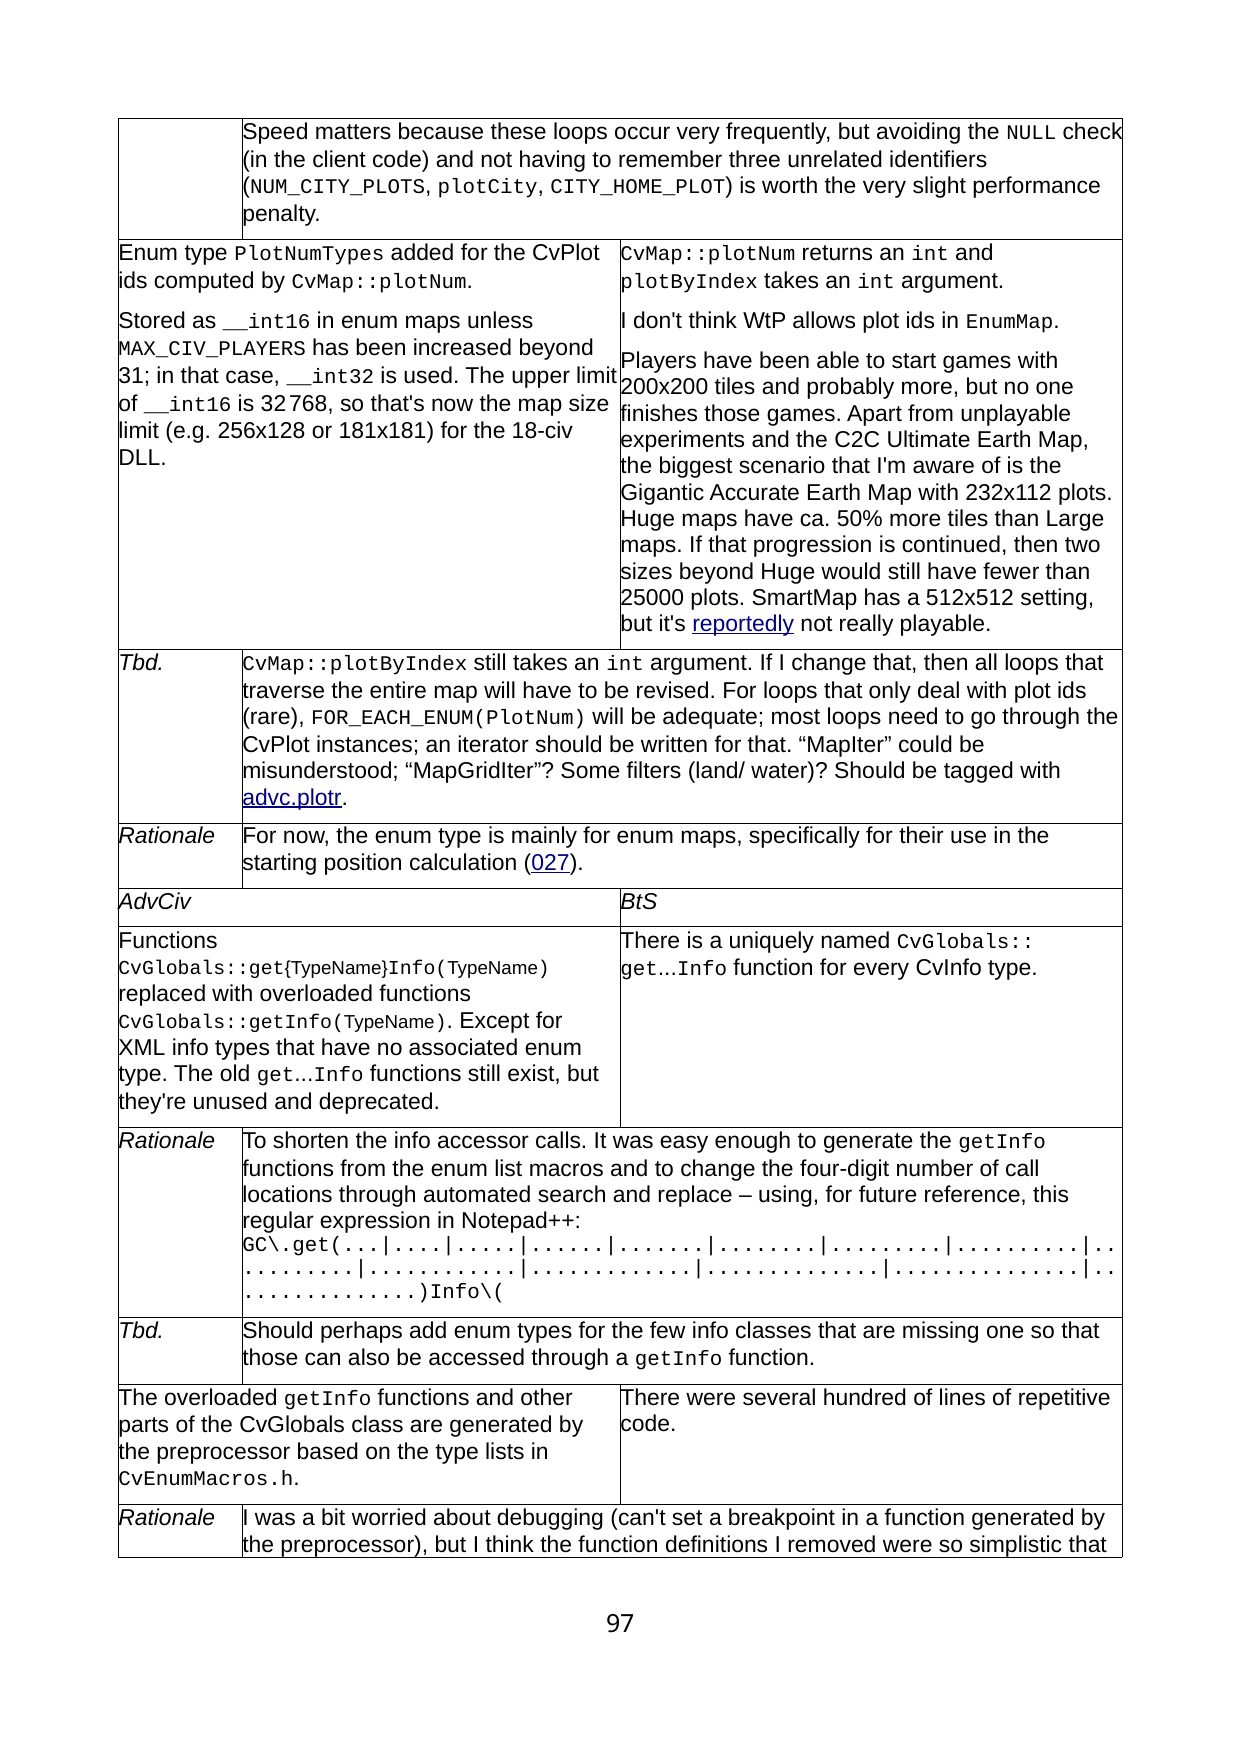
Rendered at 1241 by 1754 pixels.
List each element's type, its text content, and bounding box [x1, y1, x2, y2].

table_cell There is a uniquely named CvGlobals:: get...Info function for every CvInfo type. [621, 927, 1122, 1127]
table_cell BtS [621, 889, 1122, 926]
table_cell To shorten the info accessor calls. It was easy enough to generate the getInfo functions from the enum list macros and to change the four-digit number of call locations through automated search and replace – using, for future reference, this regular expression in Notepad++: GC\.get(...|....|.....|......|.......|........|.........|..........|...........|............|.............|..............|...............|................)Info\( [243, 1128, 1122, 1317]
table_cell [119, 119, 242, 239]
table_cell Functions CvGlobals::get{TypeName}Info(TypeName) replaced with overloaded functions CvGlobals::getInfo(TypeName). Except for XML info types that have no associated enum type. The old get...Info functions still exist, but they're unused and deprecated. [119, 927, 620, 1127]
table_cell CvMap::plotByIndex still takes an int argument. If I change that, then all loops that traverse the entire map will have to be revised. For loops that only deal with plot ids (rare), FOR_EACH_ENUM(PlotNum) will be adequate; most loops need to go through the CvPlot instances; an iterator should be written for that. “MapIter” could be misunderstood; “MapGridIter”? Some filters (land/ water)? Should be tagged with advc.plotr. [243, 650, 1122, 822]
table_cell For now, the enum type is mainly for enum maps, specifically for their use in the starting position calculation (027). [243, 824, 1122, 888]
table_cell CvMap::plotNum returns an int and plotByIndex takes an int argument. I don't think WtP allows plot ids in EnumMap. Players have been able to start games with 200x200 tiles and probably more, but no one finishes those games. Apart from unplayable experiments and the C2C Ultimate Earth Map, the biggest scenario that I'm aware of is the Gigantic Accurate Earth Map with 232x112 plots. Huge maps have ca. 50% more tiles than Large maps. If that progression is continued, then two sizes beyond Huge would still have fewer than 25000 plots. SmartMap has a 512x512 setting, but it's reportedly not really playable. [621, 240, 1122, 649]
table_cell Rationale [119, 1505, 242, 1557]
table_cell Speed matters because these loops occur very frequently, but avoiding the NULL check (in the client code) and not having to remember three unrelated identifiers (NUM_CITY_PLOTS, plotCity, CITY_HOME_PLOT) is worth the very slight performance penalty. [243, 119, 1122, 239]
table_cell Rationale [119, 824, 242, 888]
table_cell Enum type PlotNumTypes added for the CvPlot ids computed by CvMap::plotNum. Stored as __int16 in enum maps unless MAX_CIV_PLAYERS has been increased beyond 31; in that case, __int32 is used. The upper limit of __int16 is 32 768, so that's now the map size limit (e.g. 256x128 or 181x181) for the 18-civ DLL. [119, 240, 620, 649]
table_cell Tbd. [119, 1318, 242, 1384]
table_cell I was a bit worried about debugging (can't set a breakpoint in a function generated by the preprocessor), but I think the function definitions I removed were so simplistic that [243, 1505, 1122, 1557]
table_cell Rationale [119, 1128, 242, 1317]
table_cell Should perhaps add enum types for the few info classes that are missing one so that those can also be accessed through a getInfo function. [243, 1318, 1122, 1384]
table_cell Tbd. [119, 650, 242, 822]
table_cell There were several hundred of lines of repetitive code. [621, 1385, 1122, 1504]
table_cell AdvCiv [119, 889, 620, 926]
table_cell The overloaded getInfo functions and other parts of the CvGlobals class are generated by the preprocessor based on the type lists in CvEnumMacros.h. [119, 1385, 620, 1504]
